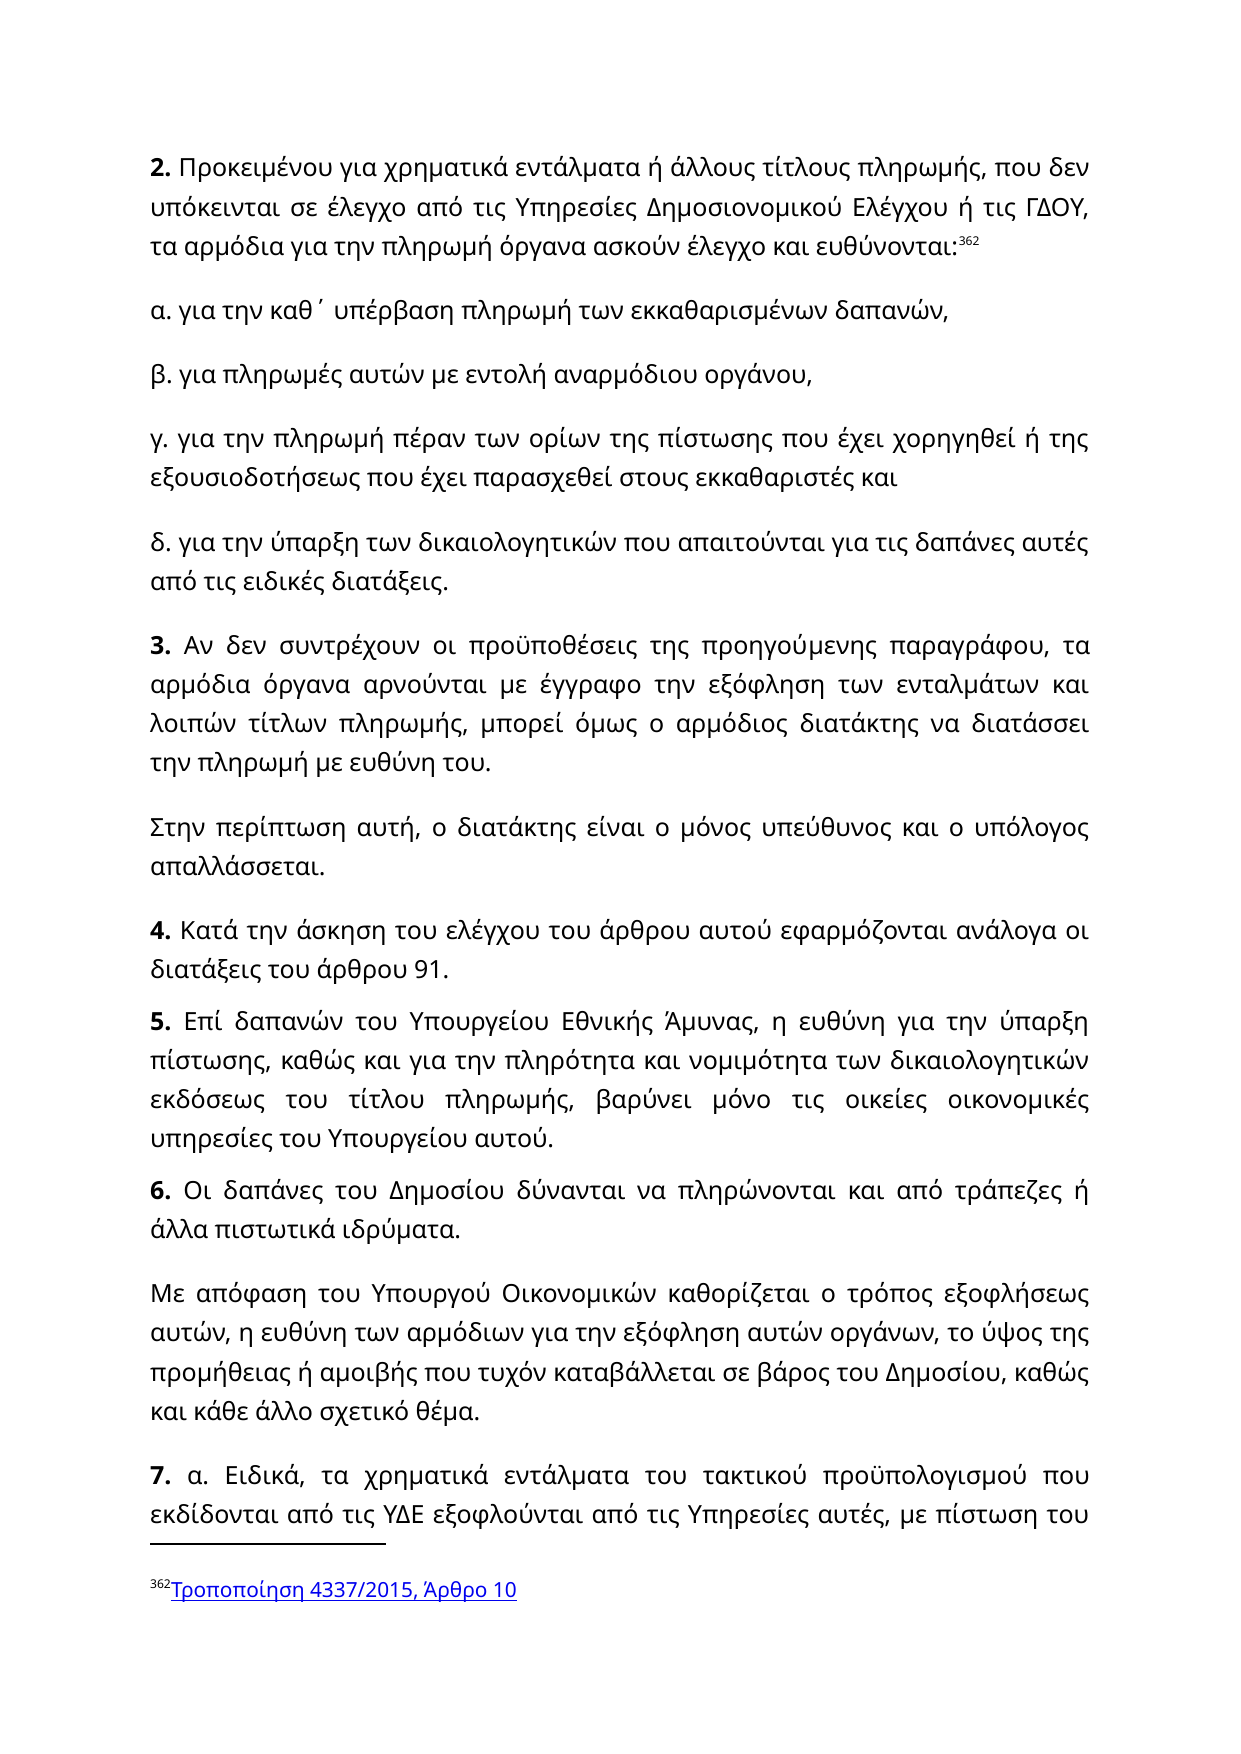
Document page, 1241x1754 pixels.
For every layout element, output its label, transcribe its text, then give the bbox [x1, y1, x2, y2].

text Στην περίπτωση αυτή, ο διατάκτης είναι ο μόνος υπεύθυνος και ο υπόλογος απαλλάσσεται. [150, 809, 1090, 882]
text Τροποποίηση 4337/2015, Άρθρο 10 [150, 1576, 1090, 1604]
text γ. για την πληρωμή πέραν των ορίων της πίστωσης που έχει χορηγηθεί ή της εξουσιοδοτήσεως που έχει παρασχεθεί στους εκκαθαριστές και [150, 421, 1090, 494]
text 2. Προκειμένου για χρηματικά εντάλματα ή άλλους τίτλους πληρωμής, που δεν υπόκεινται σε έλεγχο από τις Υπηρεσίες Δημοσιονομικού Ελέγχου ή τις ΓΔΟΥ, τα αρμόδια για την πληρωμή όργανα ασκούν έλεγχο και ευθύνονται: [150, 150, 1090, 262]
text 3. Αν δεν συντρέχουν οι προϋποθέσεις της προηγού­μενης παραγράφου, τα αρμόδια όργανα αρνούνται με έγγραφο την εξόφληση των ενταλμάτων και λοιπών τίτλων πληρωμής, μπορεί όμως ο αρμόδιος διατάκτης να διατάσσει την πληρωμή με ευθύνη του. [150, 627, 1090, 779]
text 7. α. Ειδικά, τα χρηματικά εντάλματα του τακτικού προϋπολογισμού που εκδίδονται από τις ΥΔΕ εξοφλούνται από τις Υπηρεσίες αυτές, με πίστωση του [150, 1457, 1090, 1531]
text δ. για την ύπαρξη των δικαιολογητικών που απαιτούνται για τις δαπάνες αυτές από τις ειδικές διατάξεις. [150, 524, 1090, 597]
text β. για πληρωμές αυτών με εντολή αναρμόδιου οργάνου, [150, 357, 1090, 391]
text α. για την καθ΄ υπέρβαση πληρωμή των εκκαθαρισμένων δαπανών, [150, 292, 1090, 327]
text Με απόφαση του Υπουργού Οικονομικών καθορίζεται ο τρόπος εξοφλήσεως αυτών, η ευθύνη των αρμόδιων για την εξόφληση αυτών οργάνων, το ύψος της προμήθειας ή αμοιβής που τυχόν καταβάλλεται σε βάρος του Δημοσίου, καθώς και κάθε άλλο σχετικό θέμα. [150, 1276, 1090, 1427]
text 5. Επί δαπανών του Υπουργείου Εθνικής Άμυνας, η ευθύνη για την ύπαρξη πίστωσης, καθώς και για την πληρότητα και νομιμότητα των δικαιολογητικών εκδόσεως του τίτλου πληρωμής, βαρύνει μόνο τις οικείες οικονομικές υπηρεσίες του Υπουργείου αυτού. [150, 1003, 1090, 1155]
text 6. Οι δαπάνες του Δημοσίου δύνανται να πληρώνονται και από τράπεζες ή άλλα πιστωτικά ιδρύματα. [150, 1172, 1090, 1246]
text 4. Κατά την άσκηση του ελέγχου του άρθρου αυτού εφαρμόζονται ανάλογα οι διατάξεις του άρθρου 91. [150, 912, 1090, 986]
